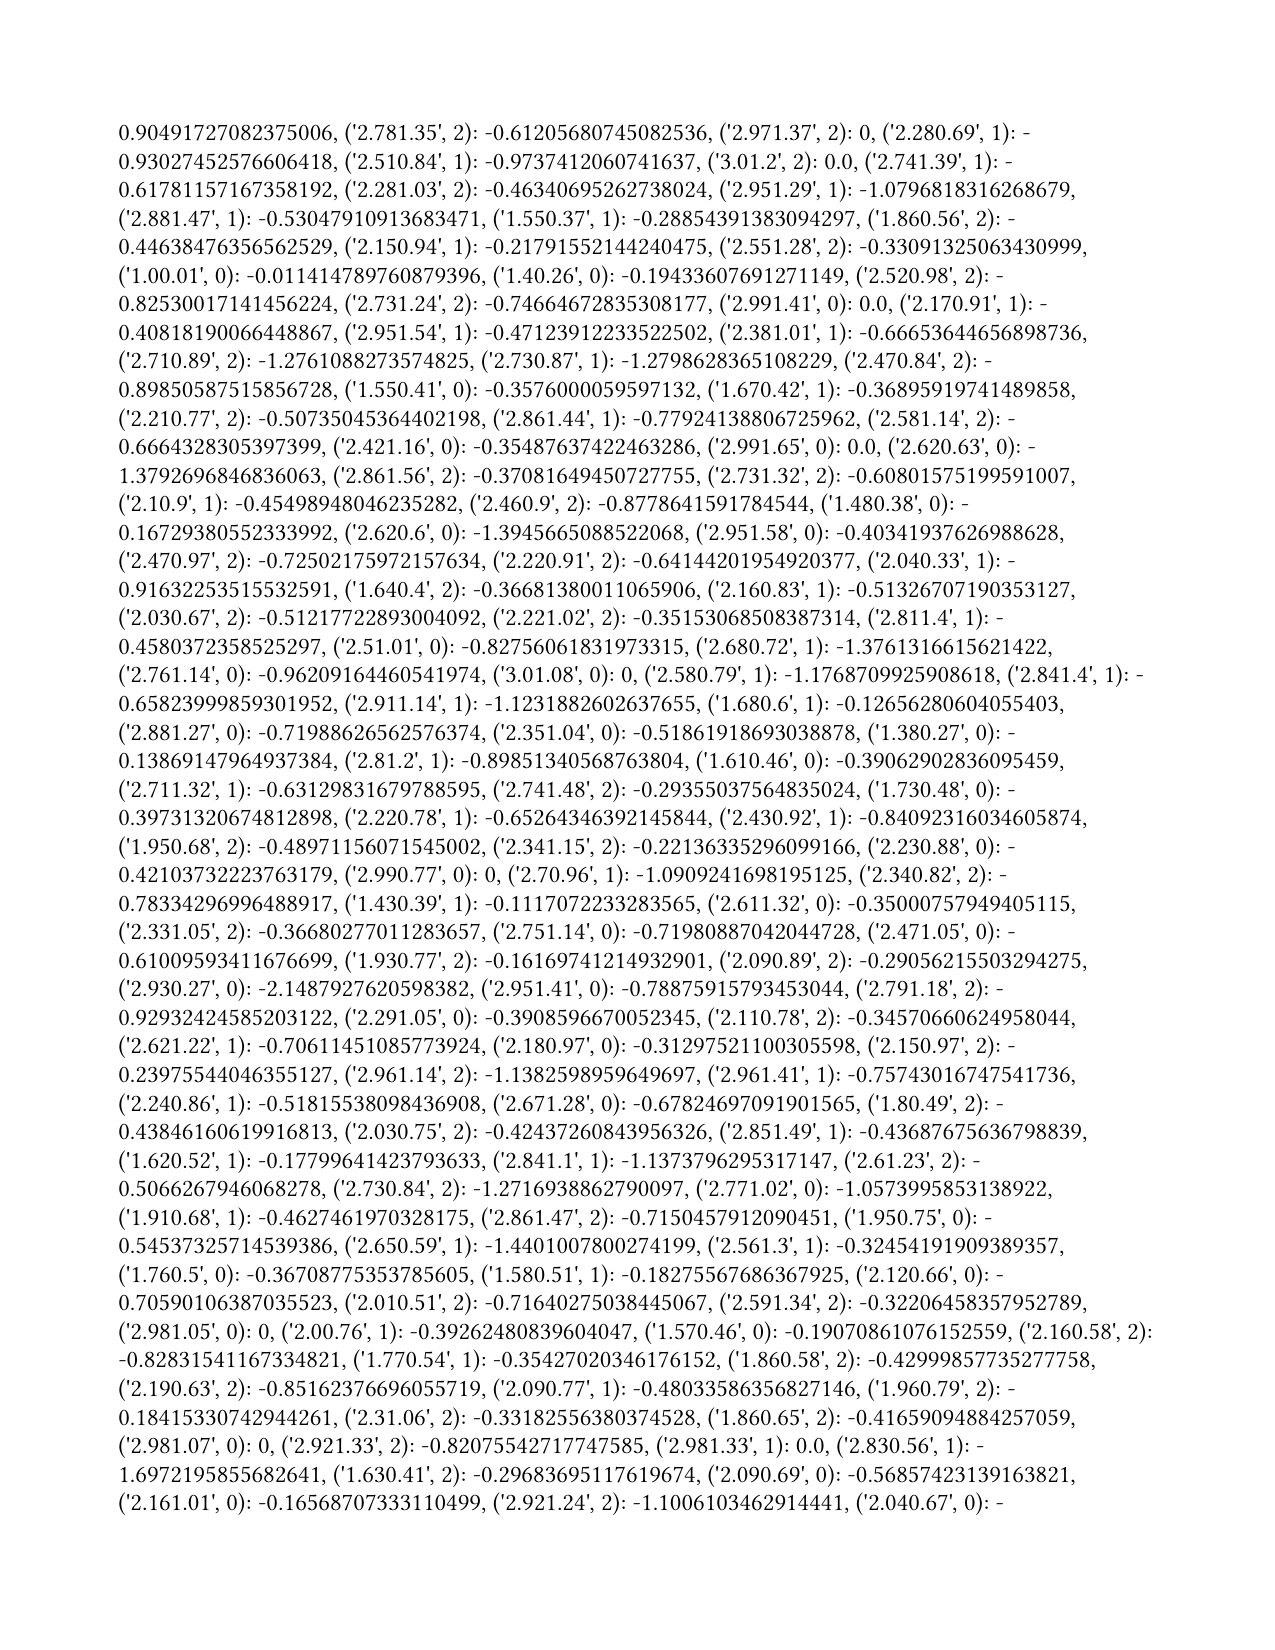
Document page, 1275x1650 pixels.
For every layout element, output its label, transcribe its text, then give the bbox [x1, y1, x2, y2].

text -0.90491727082375006, ('2.781.35', 2): -0.61205680745082536, ('2.971.37', 2): 0, ('2.280.69', 1): -0.93027452576606418, ('2.510.84', 1): -0.9737412060741637, ('3.01.2', 2): 0.0, ('2.741.39', 1): -0.61781157167358192, ('2.281.03', 2): -0.46340695262738024, ('2.951.29', 1): -1.0796818316268679, ('2.881.47', 1): -0.53047910913683471, ('1.550.37', 1): -0.28854391383094297, ('1.860.56', 2): -0.44638476356562529, ('2.150.94', 1): -0.21791552144240475, ('2.551.28', 2): -0.33091325063430999, ('1.00.01', 0): -0.011414789760879396, ('1.40.26', 0): -0.19433607691271149, ('2.520.98', 2): -0.82530017141456224, ('2.731.24', 2): -0.74664672835308177, ('2.991.41', 0): 0.0, ('2.170.91', 1): -0.40818190066448867, ('2.951.54', 1): -0.47123912233522502, ('2.381.01', 1): -0.66653644656898736, ('2.710.89', 2): -1.2761088273574825, ('2.730.87', 1): -1.2798628365108229, ('2.470.84', 2): -0.89850587515856728, ('1.550.41', 0): -0.3576000059597132, ('1.670.42', 1): -0.36895919741489858, ('2.210.77', 2): -0.50735045364402198, ('2.861.44', 1): -0.77924138806725962, ('2.581.14', 2): -0.6664328305397399, ('2.421.16', 0): -0.35487637422463286, ('2.991.65', 0): 0.0, ('2.620.63', 0): -1.3792696846836063, ('2.861.56', 2): -0.37081649450727755, ('2.731.32', 2): -0.60801575199591007, ('2.10.9', 1): -0.45498948046235282, ('2.460.9', 2): -0.8778641591784544, ('1.480.38', 0): -0.16729380552333992, ('2.620.6', 0): -1.3945665088522068, ('2.951.58', 0): -0.40341937626988628, ('2.470.97', 2): -0.72502175972157634, ('2.220.91', 2): -0.64144201954920377, ('2.040.33', 1): -0.91632253515532591, ('1.640.4', 2): -0.36681380011065906, ('2.160.83', 1): -0.51326707190353127, ('2.030.67', 2): -0.51217722893004092, ('2.221.02', 2): -0.35153068508387314, ('2.811.4', 1): -0.4580372358525297, ('2.51.01', 0): -0.82756061831973315, ('2.680.72', 1): -1.3761316615621422, ('2.761.14', 0): -0.96209164460541974, ('3.01.08', 0): 0, ('2.580.79', 1): -1.1768709925908618, ('2.841.4', 1): -0.65823999859301952, ('2.911.14', 1): -1.1231882602637655, ('1.680.6', 1): -0.12656280604055403, ('2.881.27', 0): -0.71988626562576374, ('2.351.04', 0): -0.51861918693038878, ('1.380.27', 0): -0.13869147964937384, ('2.81.2', 1): -0.89851340568763804, ('1.610.46', 0): -0.39062902836095459, ('2.711.32', 1): -0.63129831679788595, ('2.741.48', 2): -0.29355037564835024, ('1.730.48', 0): -0.39731320674812898, ('2.220.78', 1): -0.65264346392145844, ('2.430.92', 1): -0.84092316034605874, ('1.950.68', 2): -0.48971156071545002, ('2.341.15', 2): -0.22136335296099166, ('2.230.88', 0): -0.42103732223763179, ('2.990.77', 0): 0, ('2.70.96', 1): -1.0909241698195125, ('2.340.82', 2): -0.78334296996488917, ('1.430.39', 1): -0.1117072233283565, ('2.611.32', 0): -0.35000757949405115, ('2.331.05', 2): -0.36680277011283657, ('2.751.14', 0): -0.71980887042044728, ('2.471.05', 0): -0.61009593411676699, ('1.930.77', 2): -0.16169741214932901, ('2.090.89', 2): -0.29056215503294275, ('2.930.27', 0): -2.1487927620598382, ('2.951.41', 0): -0.78875915793453044, ('2.791.18', 2): -0.92932424585203122, ('2.291.05', 0): -0.3908596670052345, ('2.110.78', 2): -0.34570660624958044, ('2.621.22', 1): -0.70611451085773924, ('2.180.97', 0): -0.31297521100305598, ('2.150.97', 2): -0.23975544046355127, ('2.961.14', 2): -1.1382598959649697, ('2.961.41', 1): -0.75743016747541736, ('2.240.86', 1): -0.51815538098436908, ('2.671.28', 0): -0.67824697091901565, ('1.80.49', 2): -0.43846160619916813, ('2.030.75', 2): -0.42437260843956326, ('2.851.49', 1): -0.43687675636798839, ('1.620.52', 1): -0.17799641423793633, ('2.841.1', 1): -1.1373796295317147, ('2.61.23', 2): -0.5066267946068278, ('2.730.84', 2): -1.2716938862790097, ('2.771.02', 0): -1.0573995853138922, ('1.910.68', 1): -0.4627461970328175, ('2.861.47', 2): -0.7150457912090451, ('1.950.75', 0): -0.54537325714539386, ('2.650.59', 1): -1.4401007800274199, ('2.561.3', 1): -0.32454191909389357, ('1.760.5', 0): -0.36708775353785605, ('1.580.51', 1): -0.18275567686367925, ('2.120.66', 0): -0.70590106387035523, ('2.010.51', 2): -0.71640275038445067, ('2.591.34', 2): -0.32206458357952789, ('2.981.05', 0): 0, ('2.00.76', 1): -0.39262480839604047, ('1.570.46', 0): -0.19070861076152559, ('2.160.58', 2): -0.82831541167334821, ('1.770.54', 1): -0.35427020346176152, ('1.860.58', 2): -0.42999857735277758, ('2.190.63', 2): -0.85162376696055719, ('2.090.77', 1): -0.48033586356827146, ('1.960.79', 2): -0.18415330742944261, ('2.31.06', 2): -0.33182556380374528, ('1.860.65', 2): -0.41659094884257059, ('2.981.07', 0): 0, ('2.921.33', 2): -0.82075542717747585, ('2.981.33', 1): 0.0, ('2.830.56', 1): -1.6972195855682641, ('1.630.41', 2): -0.29683695117619674, ('2.090.69', 0): -0.56857423139163821, ('2.161.01', 0): -0.16568707333110499, ('2.921.24', 2): -1.1006103462914441, ('2.040.67', 0): [118, 118, 1157, 1517]
